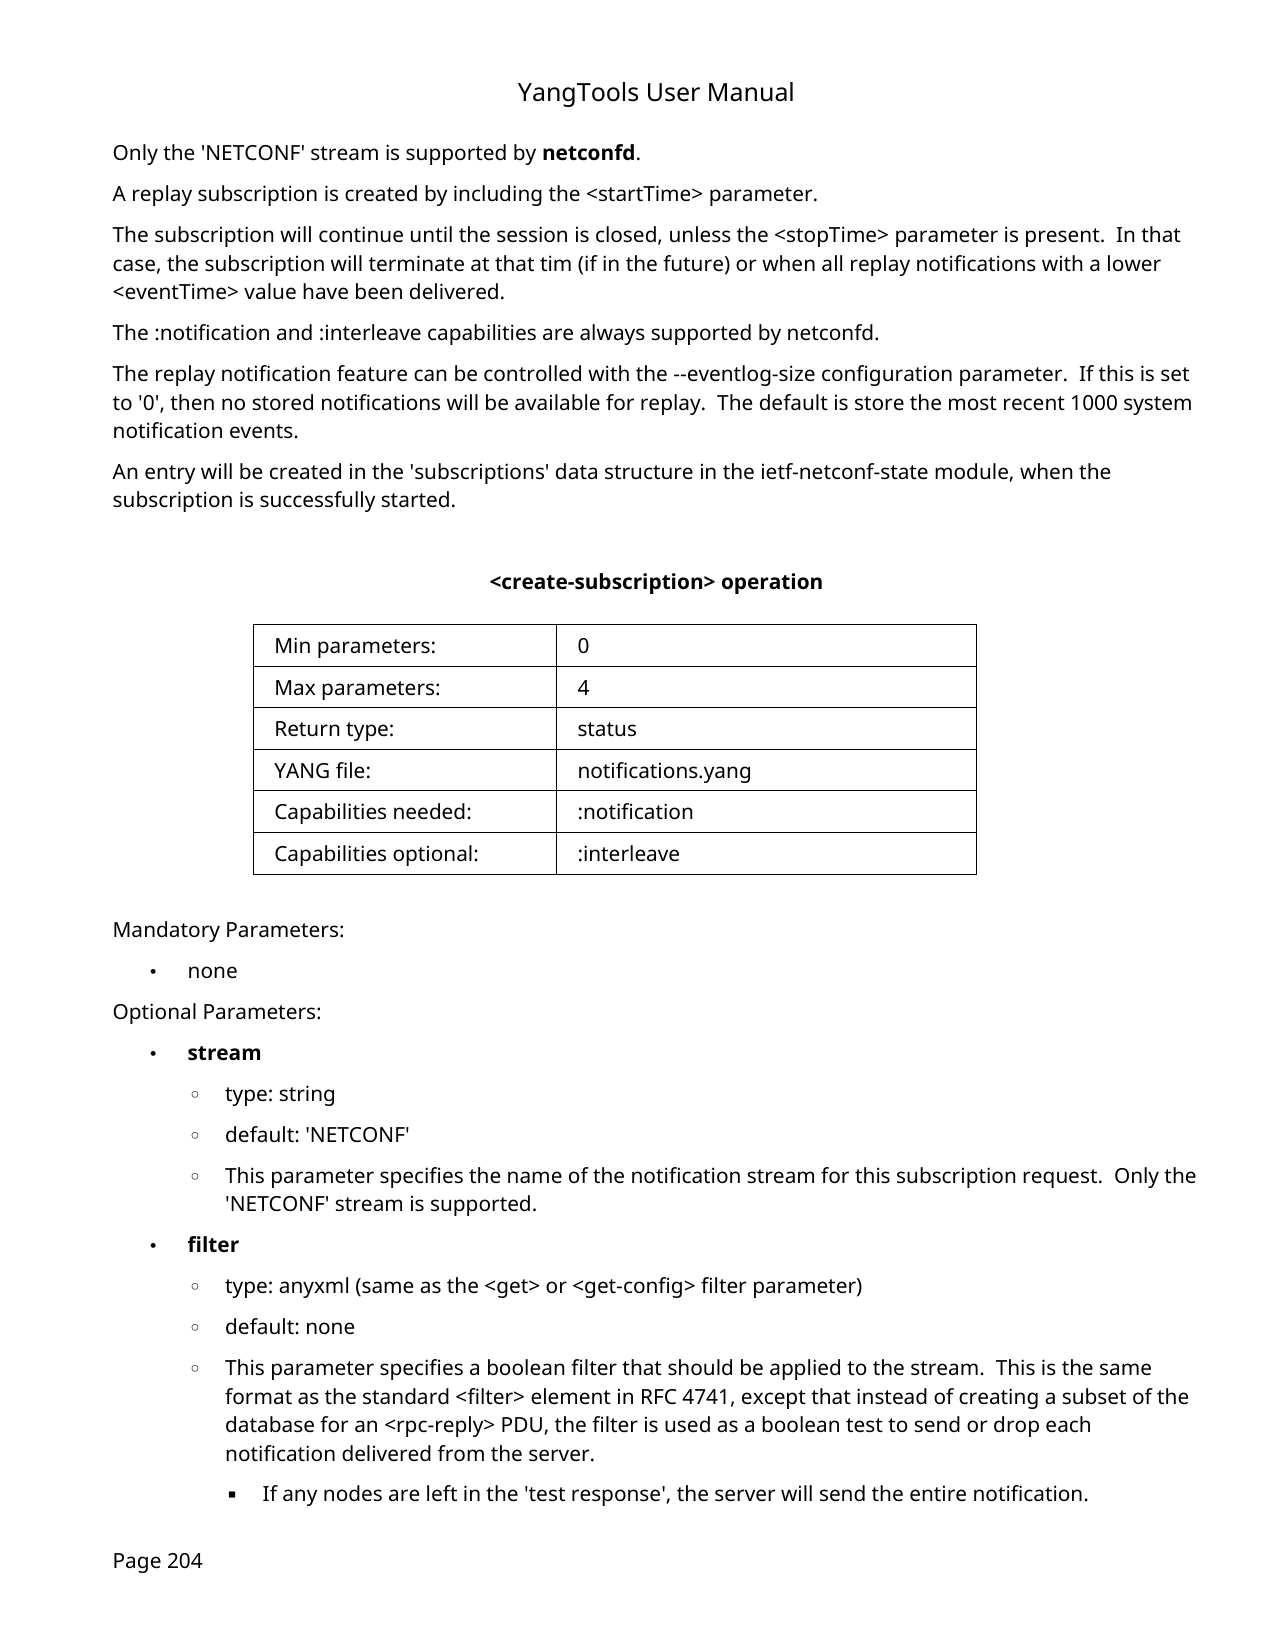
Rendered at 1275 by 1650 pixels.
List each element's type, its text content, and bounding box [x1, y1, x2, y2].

list none [150, 956, 1200, 985]
table_cell status [557, 708, 976, 749]
list This parameter specifies a boolean filter that should be applied to the stream. This is the same format as the standard <filter> element in RFC 4741, except that instead of creating a subset of the database for an <rpc-reply> PDU, the filter is used as a boolean test to send or drop each notification delivered from the server. [187, 1353, 1200, 1467]
subtitle <create-subscription> operation [127, 567, 1185, 596]
text An entry will be created in the 'subscriptions' data structure in the ietf-netconf-state module, when the subscription is successfully started. [112, 457, 1200, 514]
list default: none [187, 1312, 1200, 1341]
table_cell Capabilities needed: [254, 791, 556, 832]
table_cell notifications.yang [557, 750, 976, 790]
text Only the 'NETCONF' stream is supported by netconfd. [112, 138, 1200, 167]
text The :notification and :interleave capabilities are always supported by netconfd. [112, 318, 1200, 347]
list This parameter specifies the name of the notification stream for this subscription request. Only the 'NETCONF' stream is supported. [187, 1161, 1200, 1218]
list If any nodes are left in the 'test response', the server will send the entire notification. [225, 1479, 1200, 1508]
table_cell :interleave [557, 833, 976, 873]
table_cell 4 [557, 667, 976, 707]
table_cell Max parameters: [254, 667, 556, 707]
table_cell Capabilities optional: [254, 833, 556, 873]
table_header Min parameters: [254, 625, 556, 666]
text Optional Parameters: [112, 997, 1200, 1026]
table_cell Return type: [254, 708, 556, 749]
list stream [150, 1038, 1200, 1067]
text The replay notification feature can be controlled with the --eventlog-size configuration parameter. If this is set to '0', then no stored notifications will be available for replay. The default is store the most recent 1000 system notification events. [112, 359, 1200, 444]
list type: anyxml (same as the <get> or <get-config> filter parameter) [187, 1271, 1200, 1300]
text The subscription will continue until the session is closed, unless the <stopTime> parameter is present. In that case, the subscription will terminate at that tim (if in the future) or when all replay notifications with a lower <eventTime> value have been delivered. [112, 220, 1200, 306]
list filter [150, 1231, 1200, 1259]
table_cell :notification [557, 791, 976, 832]
text A replay subscription is created by including the <startTime> parameter. [112, 179, 1200, 208]
text Mandatory Parameters: [112, 916, 1200, 944]
table_header 0 [557, 625, 976, 666]
list type: string [187, 1079, 1200, 1108]
list default: 'NETCONF' [187, 1120, 1200, 1149]
table_cell YANG file: [254, 750, 556, 790]
